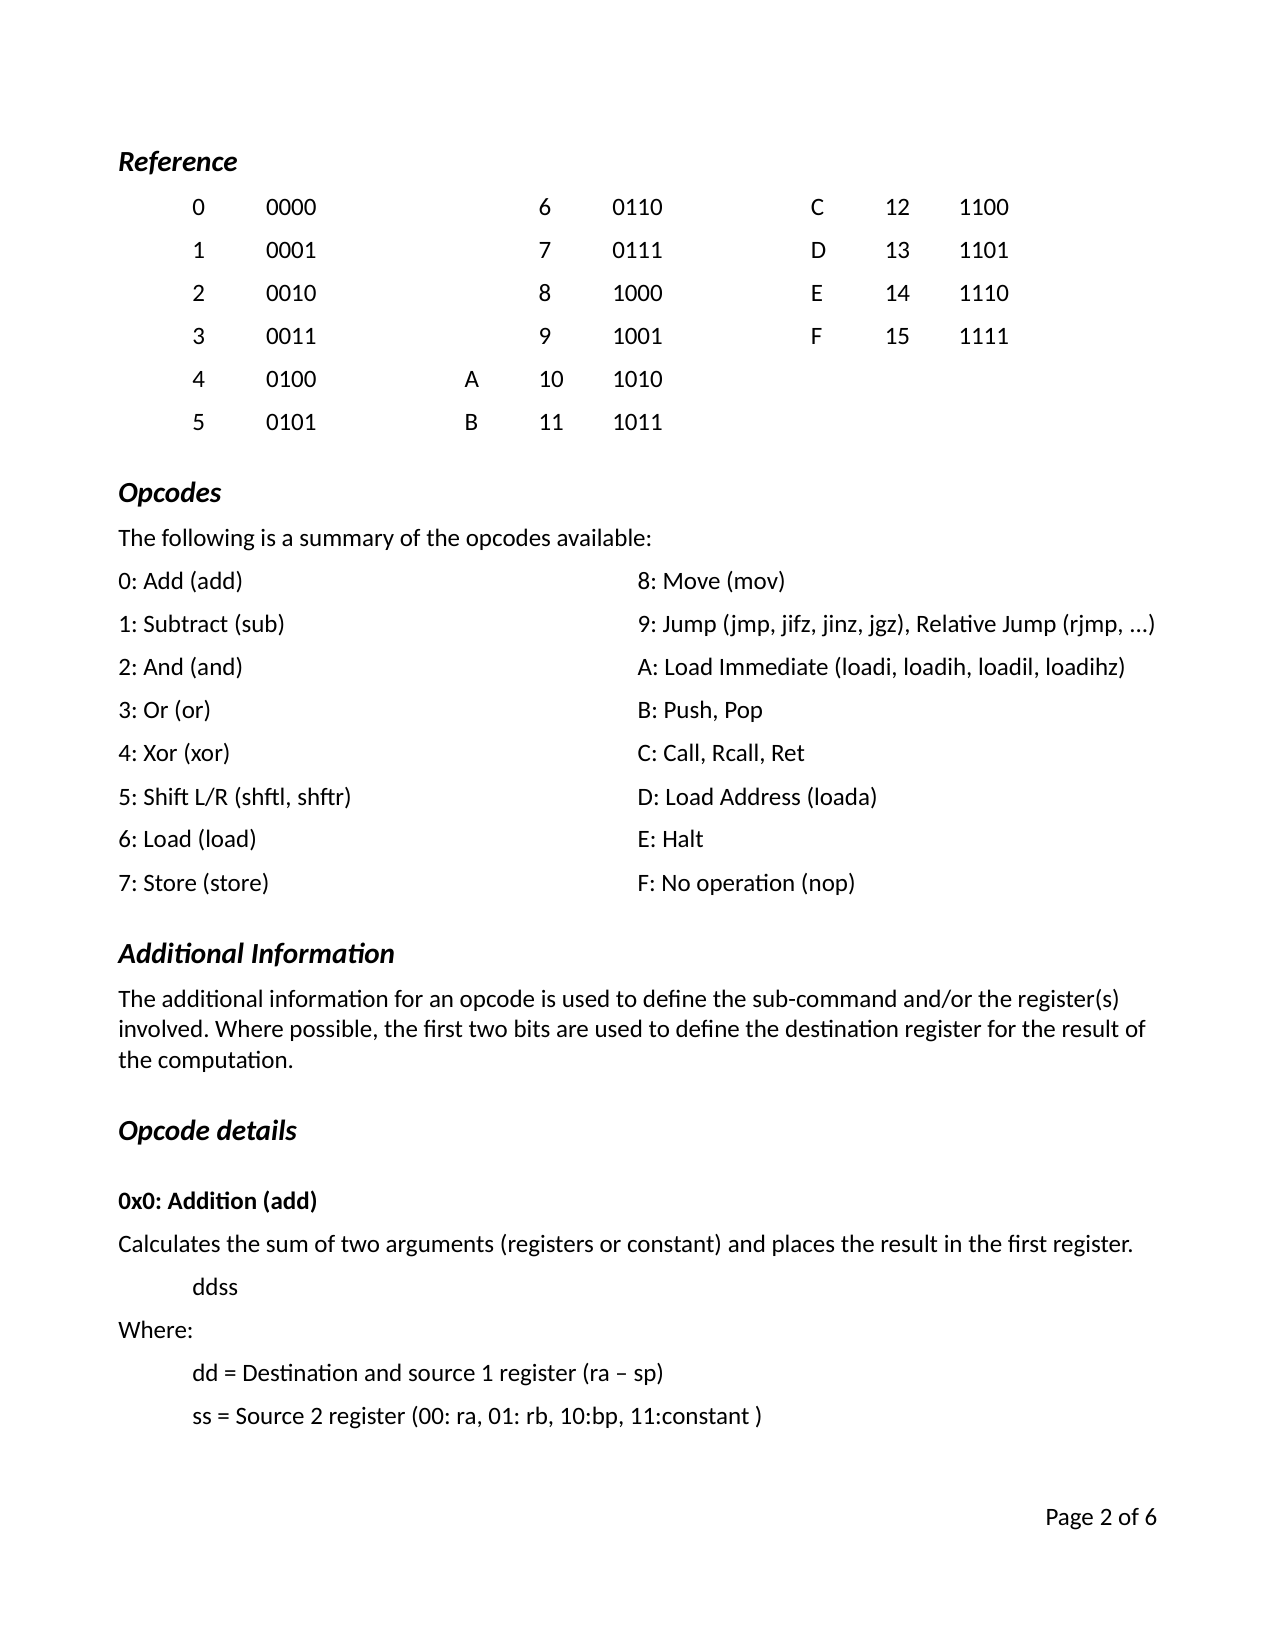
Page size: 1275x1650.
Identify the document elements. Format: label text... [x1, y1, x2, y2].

text A 10 1010 [464, 363, 811, 394]
text 0 0000 [118, 191, 464, 222]
text C: Call, Rcall, Ret [637, 738, 1157, 768]
text 6 0110 [464, 191, 811, 222]
text ddss [118, 1271, 1157, 1302]
text 2 0010 [118, 277, 464, 308]
text 6: Load (load) [118, 824, 637, 854]
text C 12 1100 [811, 191, 1157, 222]
text B: Push, Pop [637, 694, 1157, 725]
text 1: Subtract (sub) [118, 608, 637, 639]
text F: No operation (nop) [637, 867, 1157, 897]
subtitle Additional Information [118, 935, 1157, 970]
text 9 1001 [464, 320, 811, 351]
subtitle 0x0: Addition (add) [118, 1185, 1157, 1216]
text A: Load Immediate (loadi, loadih, loadil, loadihz) [637, 652, 1157, 682]
text 5: Shift L/R (shftl, shftr) [118, 781, 637, 811]
text 4 0100 [118, 363, 464, 394]
text 8 1000 [464, 277, 811, 308]
text 3: Or (or) [118, 694, 637, 725]
text E: Halt [637, 824, 1157, 854]
subtitle Opcode details [118, 1112, 1157, 1147]
text 3 0011 [118, 320, 464, 351]
text 2: And (and) [118, 652, 637, 682]
text 1 0001 [118, 234, 464, 265]
text The following is a summary of the opcodes available: [118, 522, 1157, 553]
subtitle Opcodes [118, 474, 1157, 510]
text D: Load Address (loada) [637, 781, 1157, 811]
text dd = Destination and source 1 register (ra – sp) [118, 1357, 1157, 1388]
text 0: Add (add) [118, 566, 637, 596]
text 9: Jump (jmp, jifz, jinz, jgz), Relative Jump (rjmp, ...) [637, 608, 1157, 639]
text The additional information for an opcode is used to define the sub-command and/or the register(s) involved. Where possible, the first two bits are used to define the destination register for the result of the computation. [118, 983, 1157, 1074]
text ss = Source 2 register (00: ra, 01: rb, 10:bp, 11:constant ) [118, 1400, 1157, 1431]
text 7: Store (store) [118, 867, 637, 897]
text E 14 1110 [811, 277, 1157, 308]
text 4: Xor (xor) [118, 738, 637, 768]
subtitle Reference [118, 143, 1157, 179]
text 8: Move (mov) [637, 566, 1157, 596]
text D 13 1101 [811, 234, 1157, 265]
text 5 0101 [118, 406, 464, 437]
text B 11 1011 [464, 406, 811, 437]
text Where: [118, 1314, 1157, 1344]
text Calculates the sum of two arguments (registers or constant) and places the result in the first register. [118, 1228, 1157, 1258]
text F 15 1111 [811, 320, 1157, 351]
text 7 0111 [464, 234, 811, 265]
